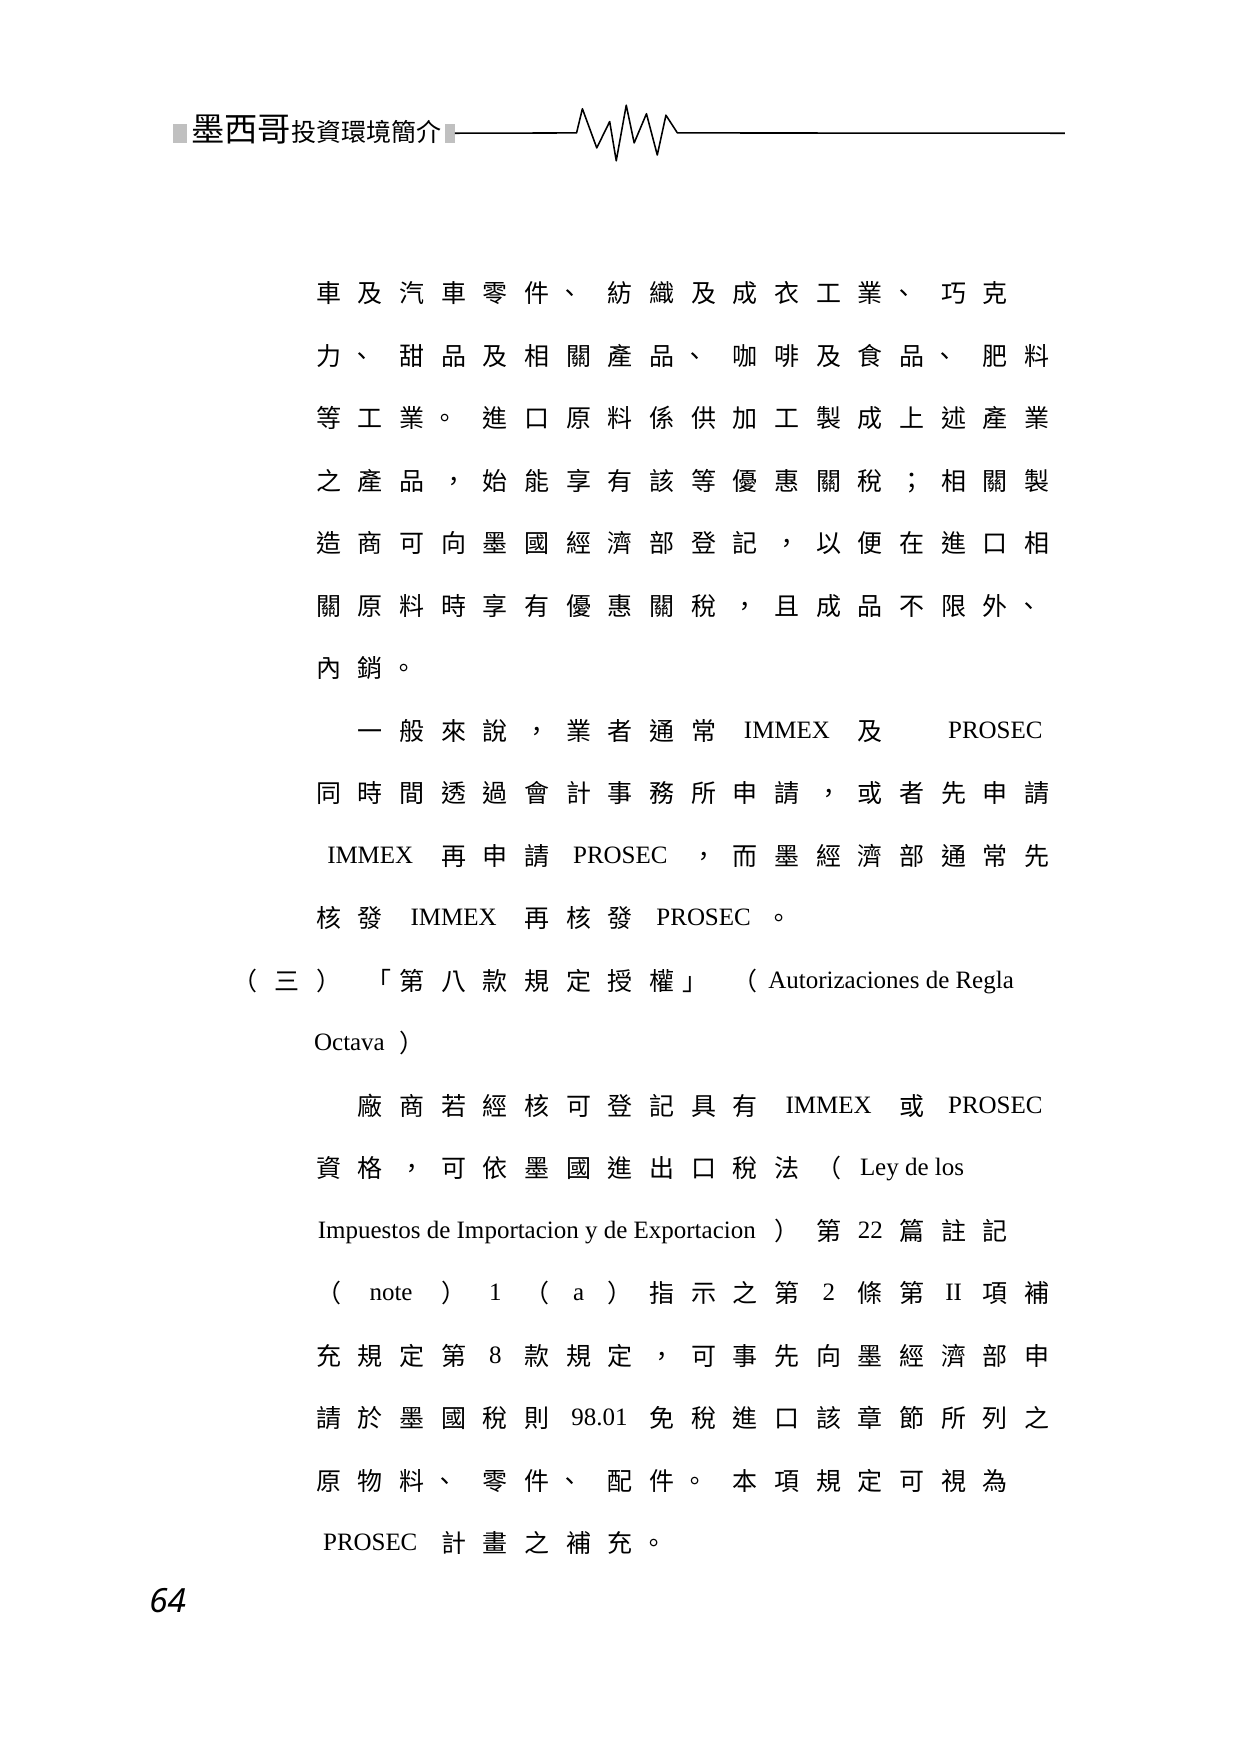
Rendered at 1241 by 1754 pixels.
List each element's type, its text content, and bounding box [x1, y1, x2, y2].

text 車及汽車零件、紡織及成衣工業、巧克力、甜品及相關產品、咖啡及食品、肥料等工業。進口原料係供加工製成上述產業之產品，始能享有該等優惠關稅；相關製造商可向墨國經濟部登記，以便在進口相關原料時享有優惠關稅，且成品不限外、內銷。 [281, 250, 1058, 688]
text 廠商若經核可登記具有IMMEX或PROSEC資格，可依墨國進出口稅法（Ley de los Impuestos de Importacion y de Exportacion）第22篇註記（note）1（a）指示之第2條第II項補充規定第8款規定，可事先向墨經濟部申請於墨國稅則98.01免稅進口該章節所列之原物料、零件、配件。本項規定可視為PROSEC計畫之補充。 [281, 1063, 1058, 1563]
text 一般來說，業者通常IMMEX及 PROSEC同時間透過會計事務所申請，或者先申請IMMEX再申請PROSEC，而墨經濟部通常先核發IMMEX再核發PROSEC。 [281, 688, 1058, 938]
text （三）「第八款規定授權」（Autorizaciones de Regla Octava） [207, 938, 1058, 1063]
